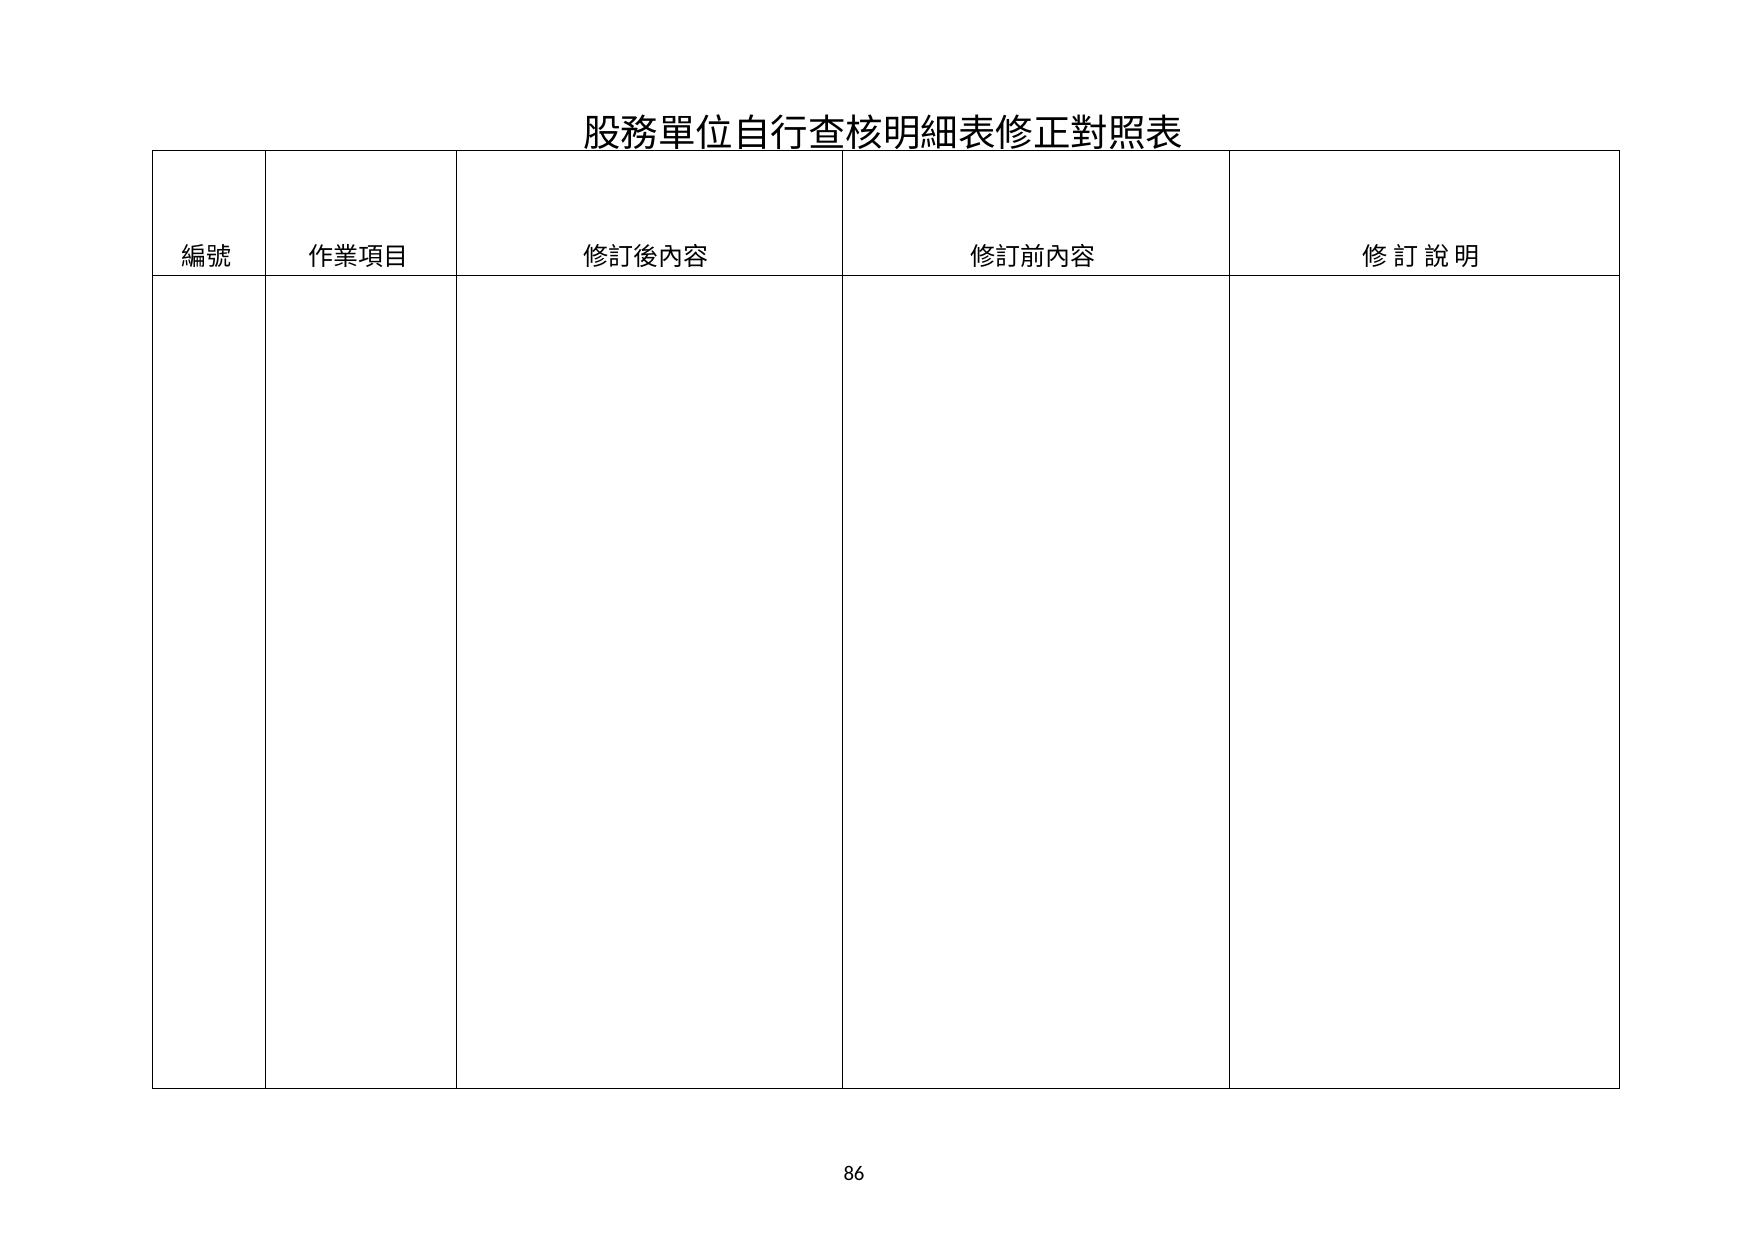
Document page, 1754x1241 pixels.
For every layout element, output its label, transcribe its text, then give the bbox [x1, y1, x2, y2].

table_cell 編號 [153, 151, 265, 275]
table_header 股務單位自行查核明細表修正對照表 [153, 88, 1619, 150]
table_cell 作業項目 [266, 151, 456, 275]
table_cell 修訂後內容 [457, 151, 842, 275]
table_cell [266, 276, 456, 1088]
table_cell 修訂前內容 [843, 151, 1229, 275]
table_cell 修 訂 說 明 [1230, 151, 1619, 275]
table_cell [457, 276, 842, 1088]
table_cell [153, 276, 265, 1088]
table_cell [843, 276, 1229, 1088]
table_cell [1230, 276, 1619, 1088]
